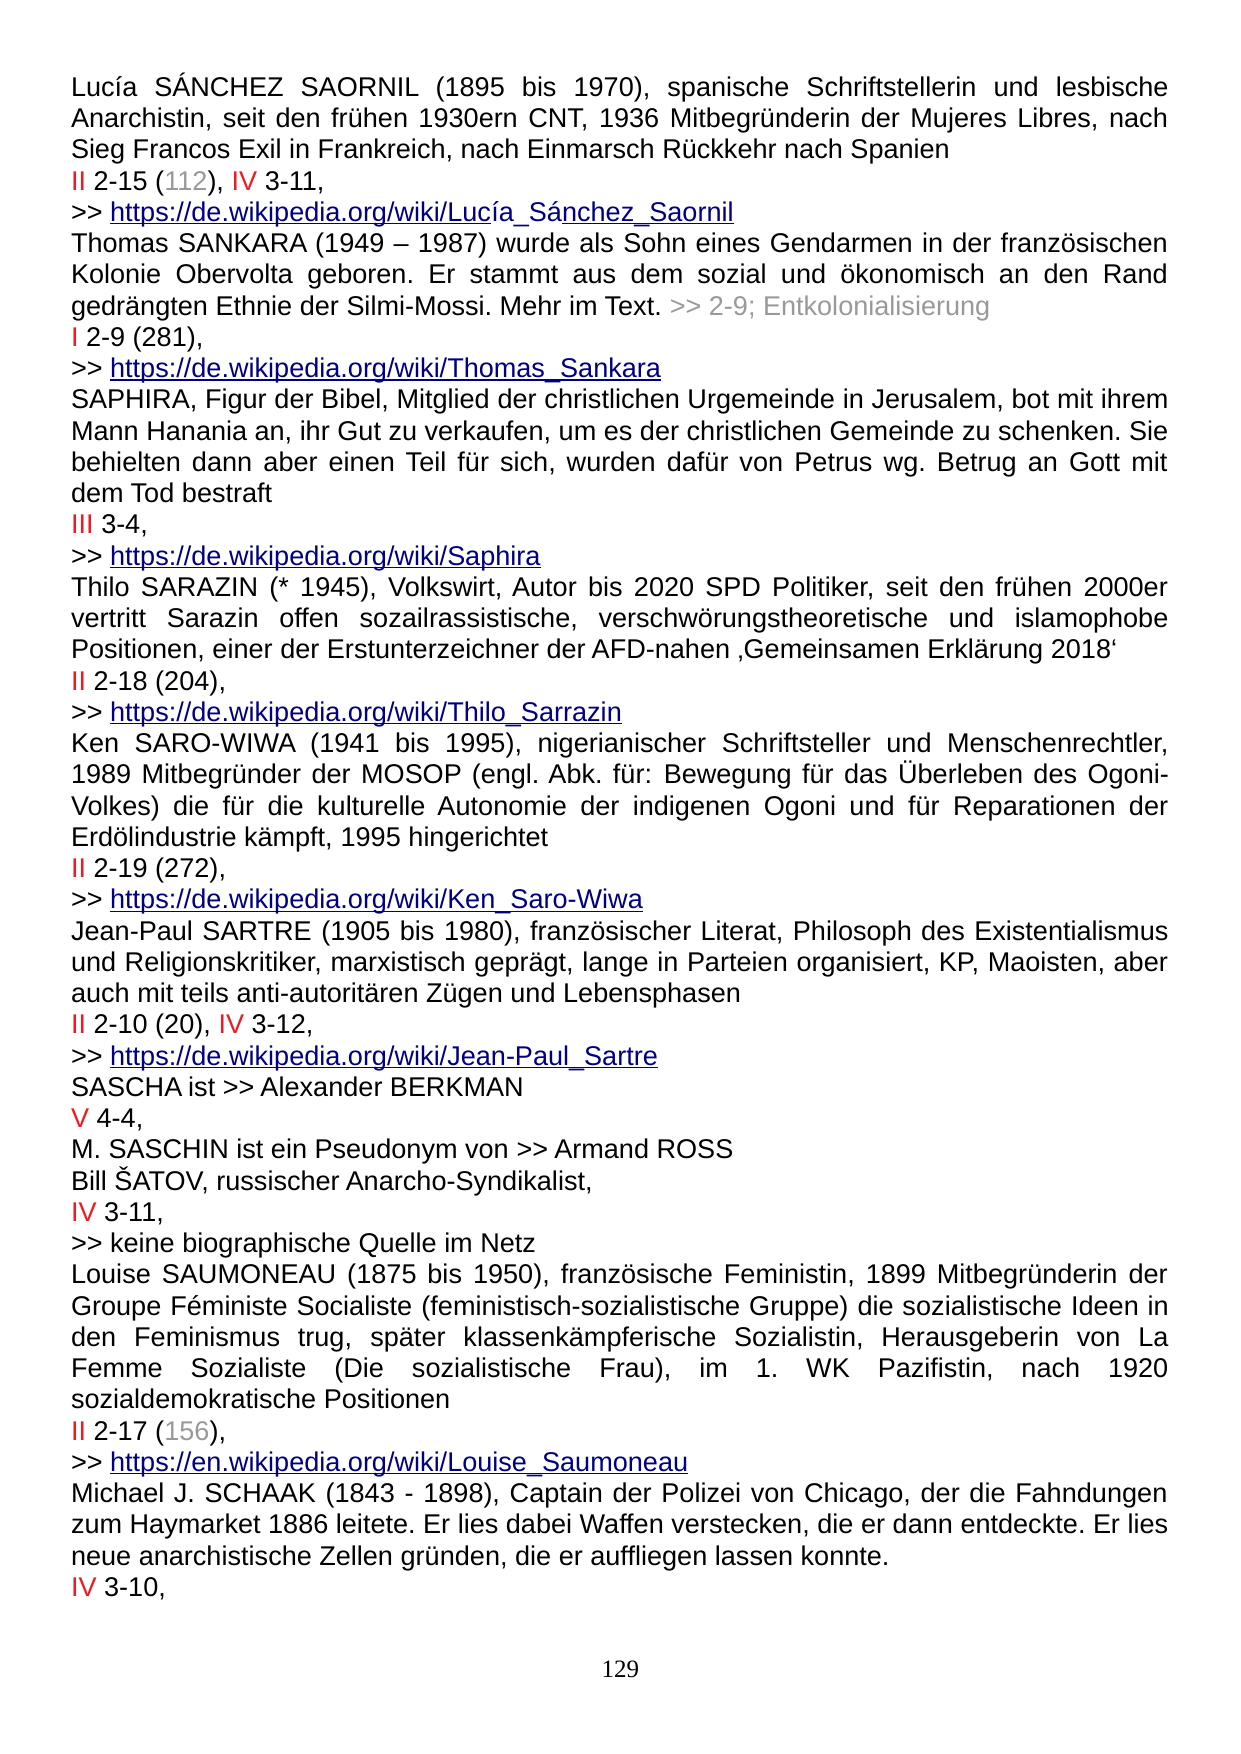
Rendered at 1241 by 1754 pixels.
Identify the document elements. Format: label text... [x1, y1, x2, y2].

subtitle Jean-Paul SARTRE (1905 bis 1980), französischer Literat, Philosoph des Existentialismus und Religionskritiker, marxistisch geprägt, lange in Parteien organisiert, KP, Maoisten, aber auch mit teils anti-autoritären Zügen und Lebensphasen [71, 914, 1169, 1008]
subtitle II 2-19 (272), [71, 852, 1169, 883]
subtitle >> https://de.wikipedia.org/wiki/Jean-Paul_Sartre [71, 1039, 1169, 1071]
subtitle Louise SAUMONEAU (1875 bis 1950), französische Feministin, 1899 Mitbegründerin der Groupe Féministe Socialiste (feministisch-sozialistische Gruppe) die sozialistische Ideen in den Feminismus trug, später klassenkämpferische Sozialistin, Herausgeberin von La Femme Sozialiste (Die sozialistische Frau), im 1. WK Pazifistin, nach 1920 sozialdemokratische Positionen [71, 1258, 1169, 1414]
subtitle Thilo SARAZIN (* 1945), Volkswirt, Autor bis 2020 SPD Politiker, seit den frühen 2000er vertritt Sarazin offen sozailrassistische, verschwörungstheoretische und islamophobe Positionen, einer der Erstunterzeichner der AFD-nahen ‚Gemeinsamen Erklärung 2018‘ [71, 571, 1169, 664]
subtitle >> https://en.wikipedia.org/wiki/Louise_Saumoneau [71, 1446, 1169, 1477]
subtitle >> https://de.wikipedia.org/wiki/Thilo_Sarrazin [71, 696, 1169, 727]
subtitle IV 3-10, [71, 1571, 1169, 1602]
subtitle Michael J. SCHAAK (1843 - 1898), Captain der Polizei von Chicago, der die Fahndungen zum Haymarket 1886 leitete. Er lies dabei Waffen verstecken, die er dann entdeckte. Er lies neue anarchistische Zellen gründen, die er auffliegen lassen konnte. [71, 1477, 1169, 1571]
subtitle >> keine biographische Quelle im Netz [71, 1227, 1169, 1258]
subtitle II 2-10 (20), IV 3-12, [71, 1008, 1169, 1039]
subtitle Thomas SANKARA (1949 – 1987) wurde als Sohn eines Gendarmen in der französischen Kolonie Obervolta geboren. Er stammt aus dem sozial und ökonomisch an den Rand gedrängten Ethnie der Silmi-Mossi. Mehr im Text. >> 2-9; Entkolonialisierung [71, 227, 1169, 321]
subtitle II 2-17 (156), [71, 1414, 1169, 1446]
subtitle II 2-18 (204), [71, 664, 1169, 696]
subtitle >> https://de.wikipedia.org/wiki/Lucía_Sánchez_Saornil [71, 196, 1169, 227]
subtitle SAPHIRA, Figur der Bibel, Mitglied der christlichen Urgemeinde in Jerusalem, bot mit ihrem Mann Hanania an, ihr Gut zu verkaufen, um es der christlichen Gemeinde zu schenken. Sie behielten dann aber einen Teil für sich, wurden dafür von Petrus wg. Betrug an Gott mit dem Tod bestraft [71, 383, 1169, 508]
subtitle II 2-15 (112), IV 3-11, [71, 164, 1169, 196]
subtitle M. SASCHIN ist ein Pseudonym von >> Armand ROSS [71, 1133, 1169, 1164]
subtitle Bill ŠATOV, russischer Anarcho-Syndikalist, [71, 1164, 1169, 1196]
subtitle >> https://de.wikipedia.org/wiki/Saphira [71, 539, 1169, 571]
subtitle IV 3-11, [71, 1196, 1169, 1227]
subtitle >> https://de.wikipedia.org/wiki/Ken_Saro-Wiwa [71, 883, 1169, 914]
subtitle Lucía SÁNCHEZ SAORNIL (1895 bis 1970), spanische Schriftstellerin und lesbische Anarchistin, seit den frühen 1930ern CNT, 1936 Mitbegründerin der Mujeres Libres, nach Sieg Francos Exil in Frankreich, nach Einmarsch Rückkehr nach Spanien [71, 71, 1169, 164]
subtitle >> https://de.wikipedia.org/wiki/Thomas_Sankara [71, 352, 1169, 383]
subtitle I 2-9 (281), [71, 321, 1169, 352]
subtitle SASCHA ist >> Alexander BERKMAN [71, 1071, 1169, 1102]
subtitle III 3-4, [71, 508, 1169, 539]
subtitle V 4-4, [71, 1102, 1169, 1133]
subtitle Ken SARO-WIWA (1941 bis 1995), nigerianischer Schriftsteller und Menschenrechtler, 1989 Mitbegründer der MOSOP (engl. Abk. für: Bewegung für das Überleben des Ogoni-Volkes) die für die kulturelle Autonomie der indigenen Ogoni und für Reparationen der Erdölindustrie kämpft, 1995 hingerichtet [71, 727, 1169, 852]
